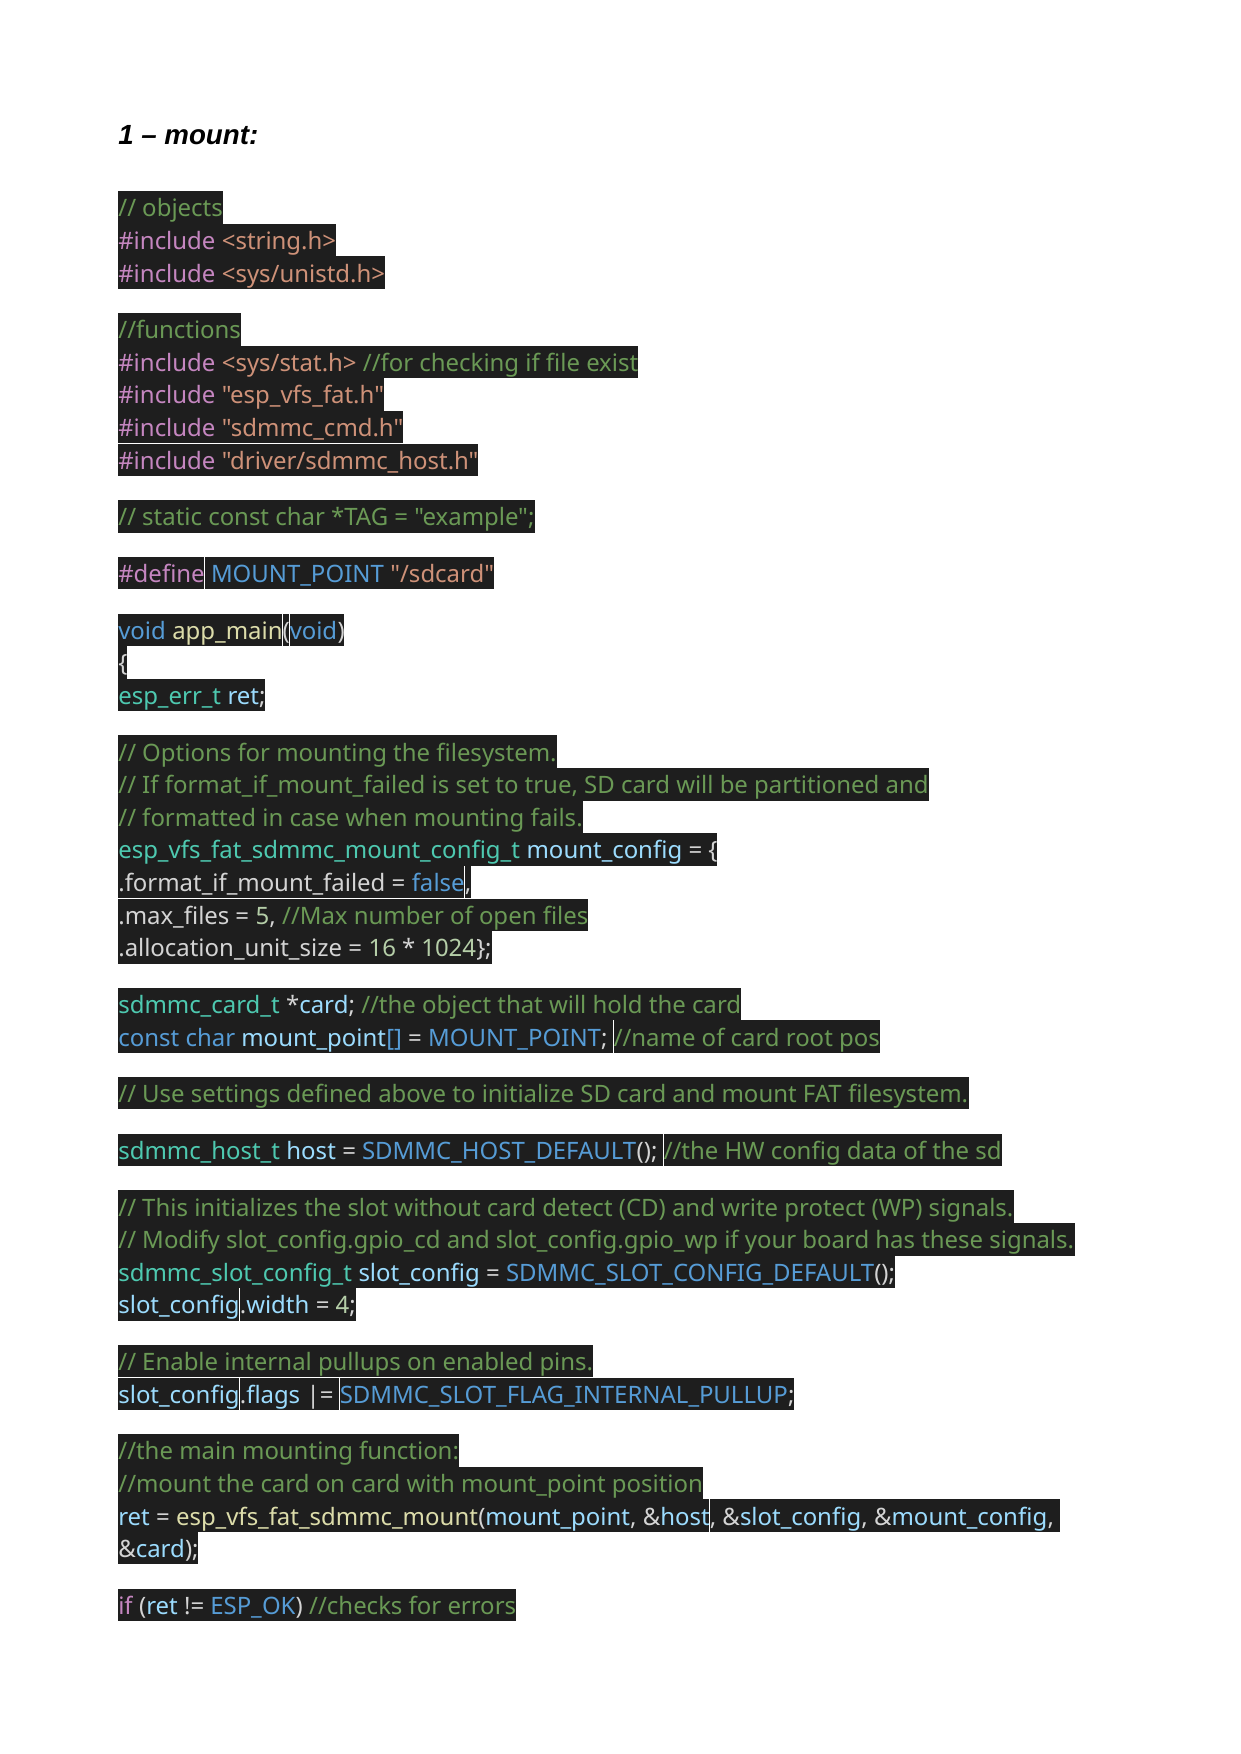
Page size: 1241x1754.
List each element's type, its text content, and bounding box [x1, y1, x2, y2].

text void app_main(void) [118, 613, 1122, 646]
text .allocation_unit_size = 16 * 1024}; [118, 931, 1122, 964]
text const char mount_point[] = MOUNT_POINT; //name of card root pos [118, 1020, 1122, 1053]
subtitle 1 – mount: [118, 118, 1122, 150]
text // Modify slot_config.gpio_cd and slot_config.gpio_wp if your board has these signals. [118, 1223, 1122, 1256]
text sdmmc_host_t host = SDMMC_HOST_DEFAULT(); //the HW config data of the sd [118, 1134, 1122, 1166]
text sdmmc_slot_config_t slot_config = SDMMC_SLOT_CONFIG_DEFAULT(); [118, 1256, 1122, 1288]
text //mount the card on card with mount_point position [118, 1467, 1122, 1499]
text esp_vfs_fat_sdmmc_mount_config_t mount_config = { [118, 833, 1122, 866]
text //the main mounting function: [118, 1434, 1122, 1467]
text esp_err_t ret; [118, 679, 1122, 711]
text #include <string.h> [118, 224, 1122, 256]
text // static const char *TAG = "example"; [118, 500, 1122, 533]
text #include "esp_vfs_fat.h" [118, 378, 1122, 411]
text .max_files = 5, //Max number of open files [118, 898, 1122, 931]
text .format_if_mount_failed = false, [118, 866, 1122, 898]
text // Use settings defined above to initialize SD card and mount FAT filesystem. [118, 1077, 1122, 1109]
text { [118, 646, 1122, 679]
text sdmmc_card_t *card; //the object that will hold the card [118, 988, 1122, 1020]
text // objects [118, 191, 1122, 224]
text #include <sys/unistd.h> [118, 256, 1122, 289]
text // formatted in case when mounting fails. [118, 801, 1122, 833]
text //functions [118, 313, 1122, 346]
text #define MOUNT_POINT "/sdcard" [118, 557, 1122, 589]
text // Options for mounting the filesystem. [118, 735, 1122, 768]
text slot_config.flags |= SDMMC_SLOT_FLAG_INTERNAL_PULLUP; [118, 1377, 1122, 1410]
text #include "driver/sdmmc_host.h" [118, 443, 1122, 476]
text if (ret != ESP_OK) //checks for errors [118, 1588, 1122, 1621]
text // This initializes the slot without card detect (CD) and write protect (WP) signals. [118, 1190, 1122, 1223]
text slot_config.width = 4; [118, 1288, 1122, 1321]
text #include "sdmmc_cmd.h" [118, 411, 1122, 443]
text #include <sys/stat.h> //for checking if file exist [118, 346, 1122, 378]
text // If format_if_mount_failed is set to true, SD card will be partitioned and [118, 768, 1122, 801]
text // Enable internal pullups on enabled pins. [118, 1345, 1122, 1377]
text ret = esp_vfs_fat_sdmmc_mount(mount_point, &host, &slot_config, &mount_config, &card); [118, 1499, 1122, 1564]
